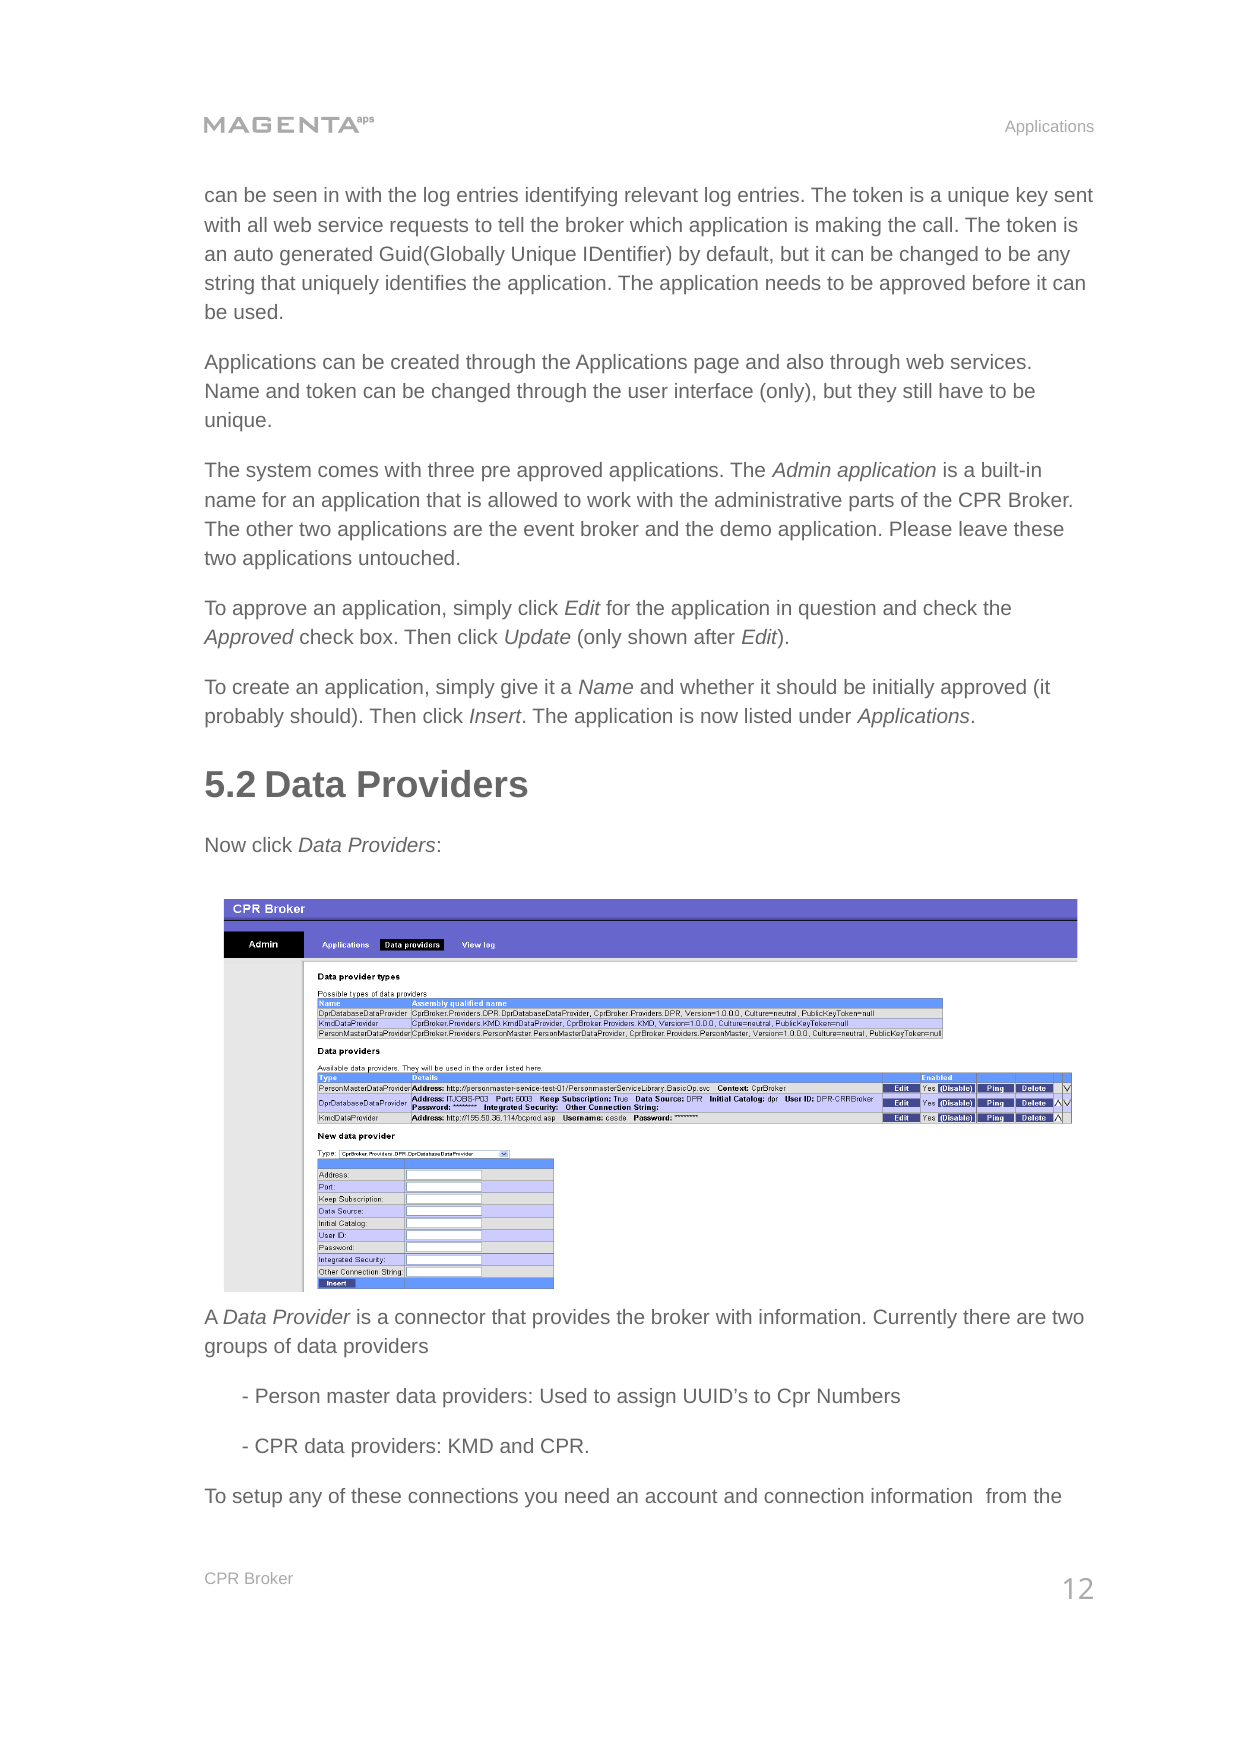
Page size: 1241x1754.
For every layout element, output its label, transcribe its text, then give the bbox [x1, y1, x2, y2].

text Now click Data Providers: [204, 829, 1094, 859]
text can be seen in with the log entries identifying relevant log entries. The token is a unique key sent with all web service requests to tell the broker which application is making the call. The token is an auto generated Guid(Globally Unique IDentifier) by default, but it can be changed to be any string that uniquely identifies the application. The application needs to be approved before it can be used. [204, 179, 1094, 325]
subtitle Data Providers [204, 750, 1094, 809]
text - CPR data providers: KMD and CPR. [242, 1430, 1094, 1459]
text The system comes with three pre approved applications. The Admin application is a built-in name for an application that is allowed to work with the administrative parts of the CPR Broker. The other two applications are the event broker and the demo application. Please leave these two applications untouched. [204, 454, 1094, 571]
picture [223, 899, 1078, 1292]
text Applications can be created through the Applications page and also through web services. Name and token can be changed through the user interface (only), but they still have to be unique. [204, 346, 1094, 434]
text - Person master data providers: Used to assign UUID’s to Cpr Numbers [242, 1380, 1094, 1409]
text To approve an application, simply click Edit for the application in question and check the Approved check box. Then click Update (only shown after Edit). [204, 592, 1094, 650]
text A Data Provider is a connector that provides the broker with information. Currently there are two groups of data providers [204, 879, 1094, 1359]
text To setup any of these connections you need an account and connection information from the [204, 1480, 1094, 1509]
text To create an application, simply give it a Name and whether it should be initially approved (it probably should). Then click Insert. The application is now listed under Applications. [204, 671, 1094, 729]
